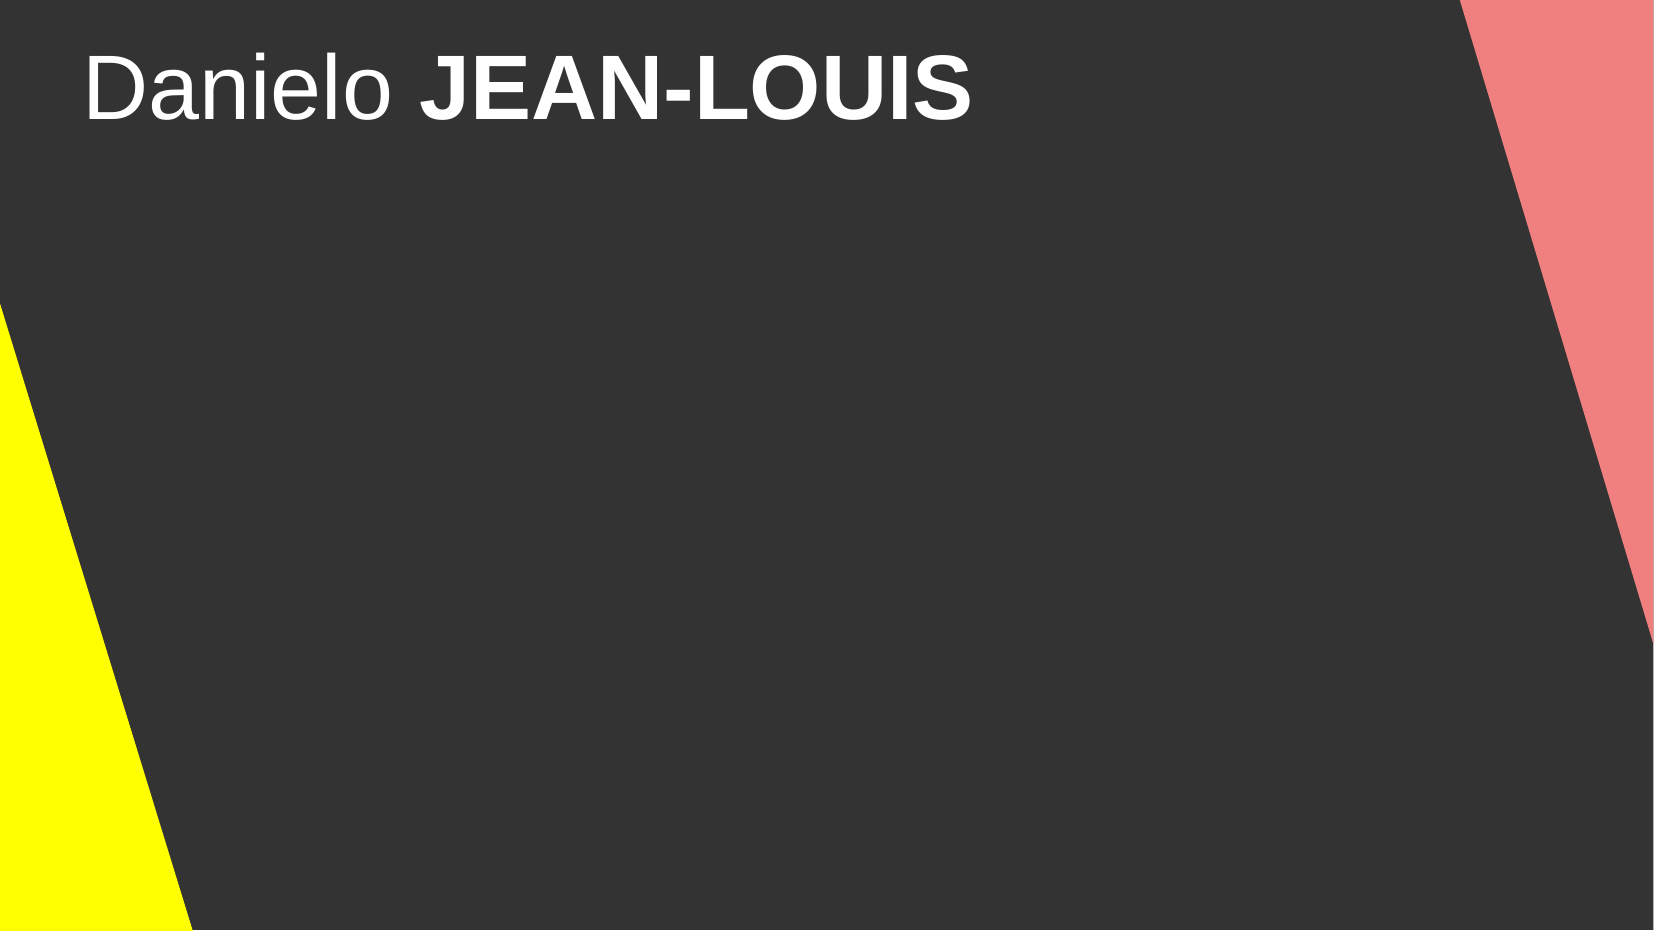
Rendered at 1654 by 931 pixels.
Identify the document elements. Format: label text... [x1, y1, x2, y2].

text_box [1459, 0, 1654, 647]
subtitle Danielo JEAN-LOUIS [82, 36, 1532, 242]
text_box [0, 303, 193, 931]
